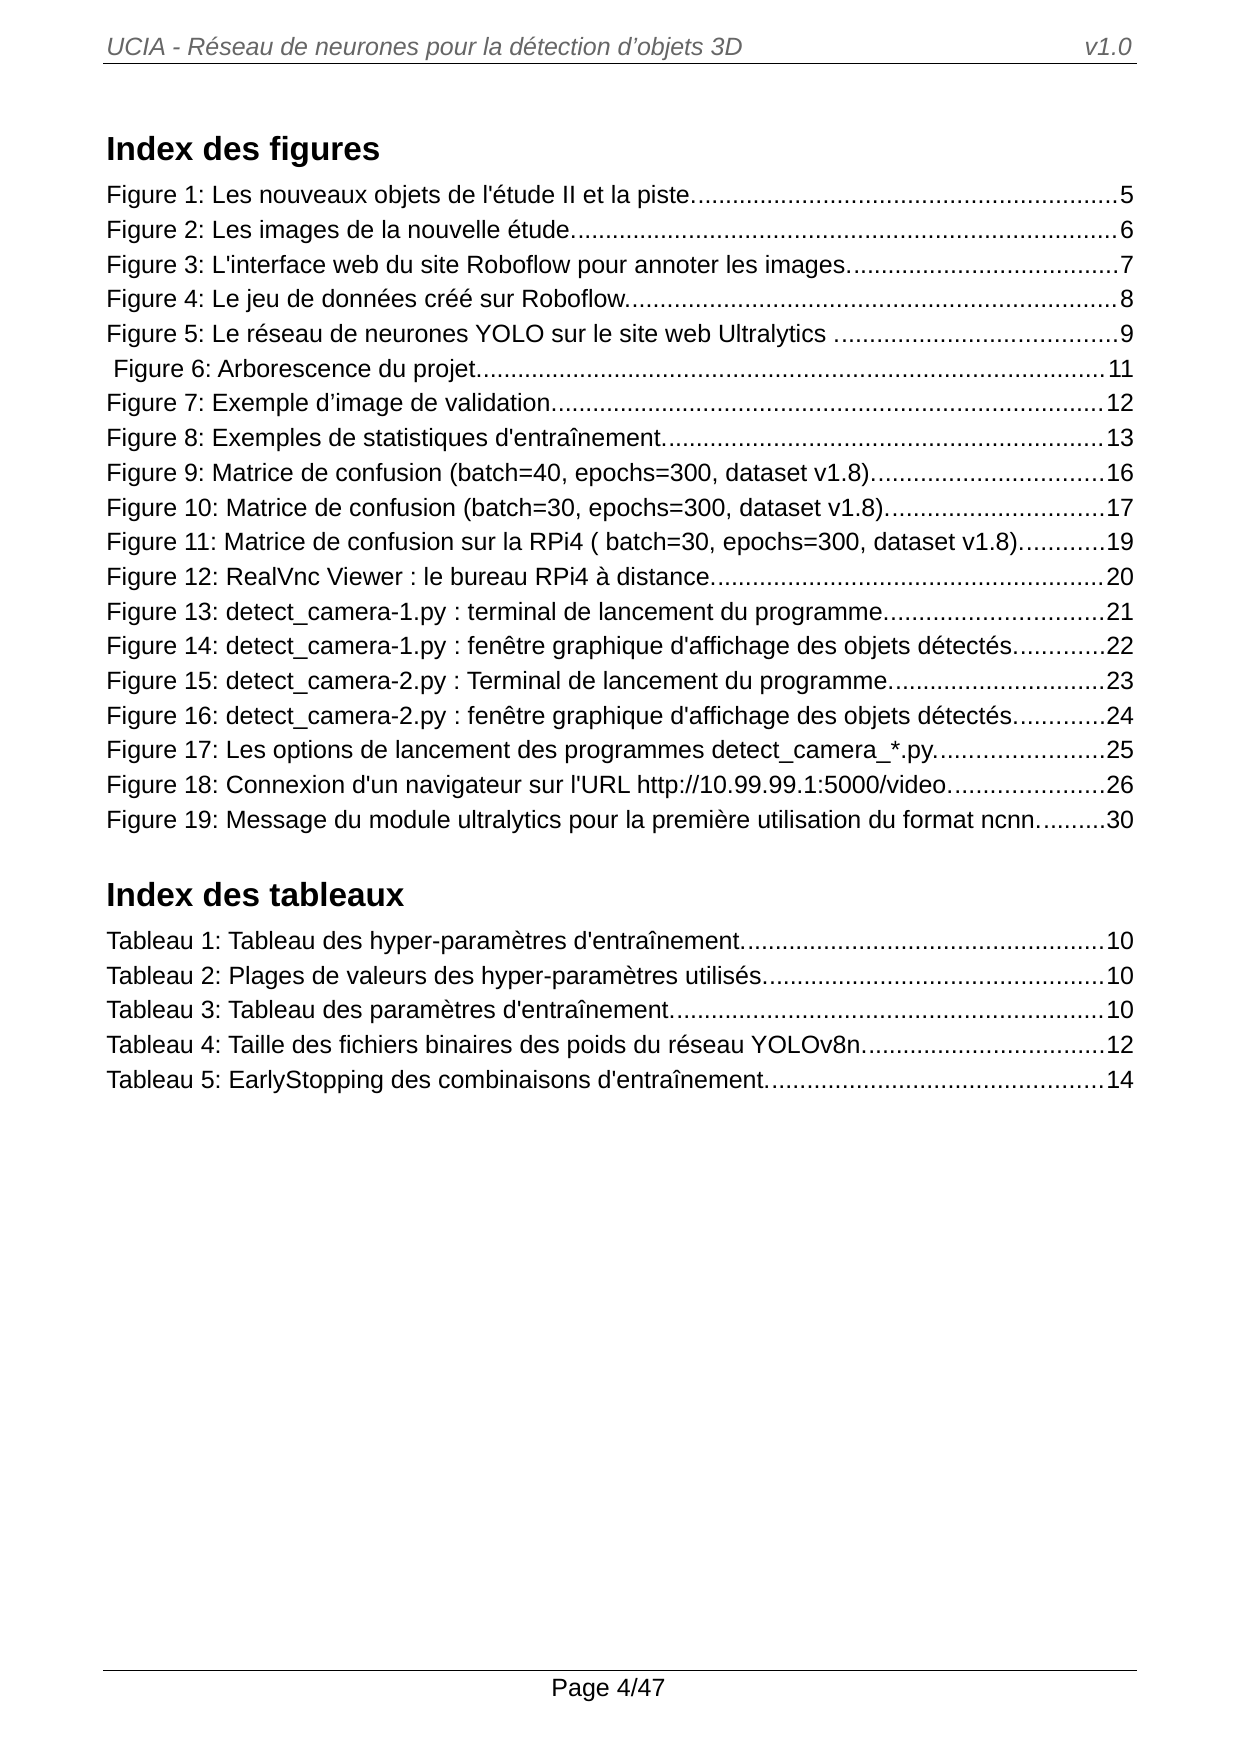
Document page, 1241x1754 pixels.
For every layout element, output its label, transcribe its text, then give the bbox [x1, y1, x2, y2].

subtitle Index des figures [106, 129, 1134, 168]
subtitle Index des tableaux [106, 875, 1134, 914]
text Figure 8: Exemples de statistiques d'entraînement. 13 [106, 423, 1134, 452]
text Figure 9: Matrice de confusion (batch=40, epochs=300, dataset v1.8). 16 [106, 458, 1134, 487]
text Figure 12: RealVnc Viewer : le bureau RPi4 à distance. 20 [106, 562, 1134, 591]
text Figure 19: Message du module ultralytics pour la première utilisation du format ncnn. 30 [106, 805, 1134, 833]
text Figure 4: Le jeu de données créé sur Roboflow. 8 [106, 284, 1134, 313]
text Figure 13: detect_camera-1.py : terminal de lancement du programme. 21 [106, 597, 1134, 625]
text Figure 15: detect_camera-2.py : Terminal de lancement du programme. 23 [106, 666, 1134, 695]
text Figure 18: Connexion d'un navigateur sur l'URL http://10.99.99.1:5000/video. 26 [106, 770, 1134, 799]
text Tableau 5: EarlyStopping des combinaisons d'entraînement. 14 [106, 1065, 1134, 1093]
text Figure 5: Le réseau de neurones YOLO sur le site web Ultralytics . 9 [106, 319, 1134, 348]
text Tableau 4: Taille des fichiers binaires des poids du réseau YOLOv8n. 12 [106, 1030, 1134, 1059]
text Figure 11: Matrice de confusion sur la RPi4 ( batch=30, epochs=300, dataset v1.8). 19 [106, 527, 1134, 556]
text Figure 3: L'interface web du site Roboflow pour annoter les images. 7 [106, 250, 1134, 278]
text Figure 6: Arborescence du projet. 11 [106, 354, 1134, 382]
text Tableau 1: Tableau des hyper-paramètres d'entraînement. 10 [106, 926, 1134, 955]
text Figure 16: detect_camera-2.py : fenêtre graphique d'affichage des objets détectés. 24 [106, 701, 1134, 729]
text Tableau 2: Plages de valeurs des hyper-paramètres utilisés. 10 [106, 961, 1134, 989]
text Figure 2: Les images de la nouvelle étude. 6 [106, 215, 1134, 244]
text Figure 1: Les nouveaux objets de l'étude II et la piste. 5 [106, 180, 1134, 209]
text Figure 7: Exemple d’image de validation. 12 [106, 388, 1134, 417]
text Figure 14: detect_camera-1.py : fenêtre graphique d'affichage des objets détectés. 22 [106, 631, 1134, 660]
text Figure 17: Les options de lancement des programmes detect_camera_*.py. 25 [106, 735, 1134, 764]
text Figure 10: Matrice de confusion (batch=30, epochs=300, dataset v1.8). 17 [106, 492, 1134, 521]
text Tableau 3: Tableau des paramètres d'entraînement. 10 [106, 995, 1134, 1024]
